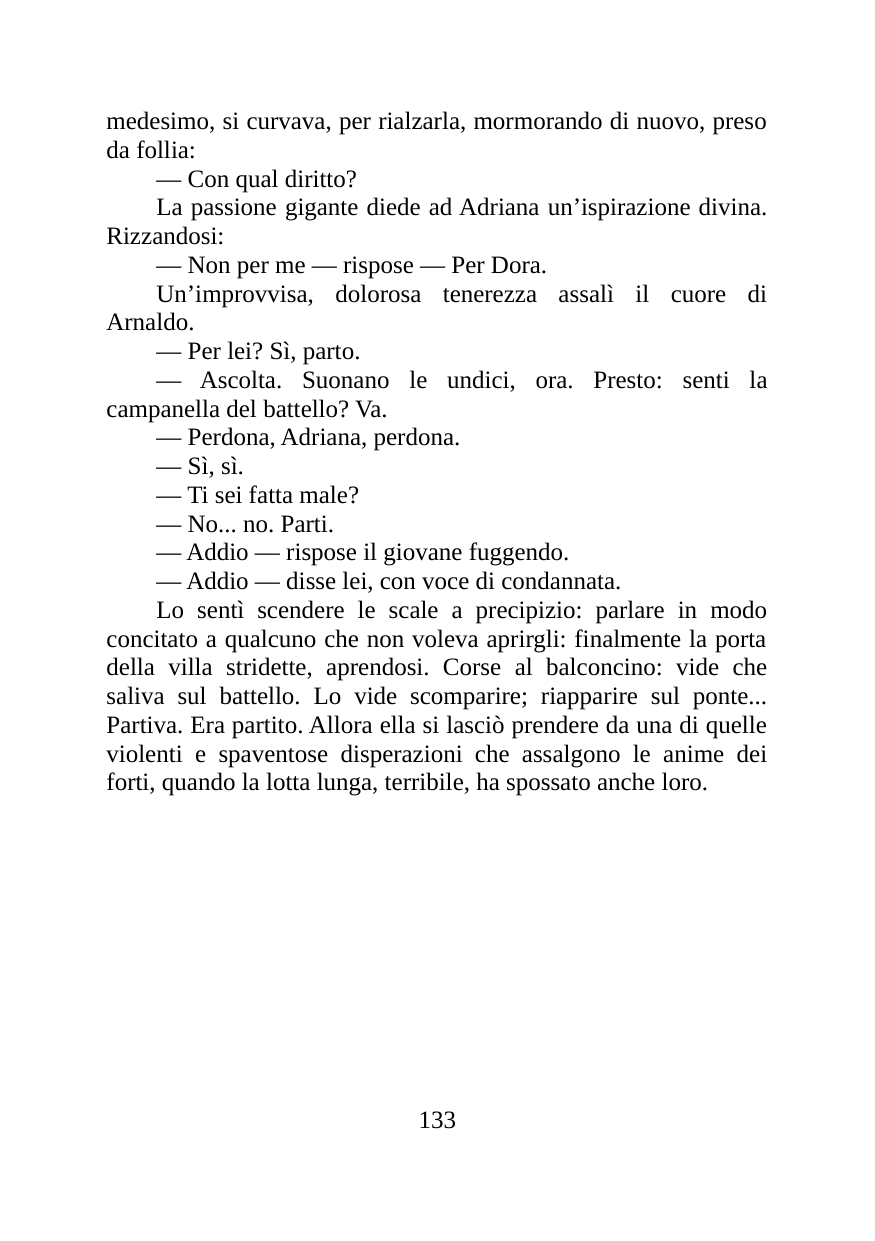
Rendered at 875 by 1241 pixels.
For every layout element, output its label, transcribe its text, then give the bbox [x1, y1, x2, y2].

text — Con qual diritto? [106, 164, 768, 192]
text — Addio — rispose il giovane fuggendo. [106, 537, 768, 566]
text — Ascolta. Suonano le undici, ora. Presto: senti la campanella del battello? Va. [106, 365, 768, 422]
text — No... no. Parti. [106, 509, 768, 537]
text La passione gigante diede ad Adriana un’ispirazione divina. Rizzandosi: [106, 192, 768, 250]
text — Addio — disse lei, con voce di condannata. [106, 566, 768, 595]
text — Ti sei fatta male? [106, 480, 768, 509]
text Lo sentì scendere le scale a precipizio: parlare in modo concitato a qualcuno che non voleva aprirgli: finalmente la porta della villa stridette, aprendosi. Corse al balconcino: vide che saliva sul battello. Lo vide scomparire; riapparire sul ponte... Partiva. Era partito. Allora ella si lasciò prendere da una di quelle violenti e spaventose disperazioni che assalgono le anime dei forti, quando la lotta lunga, terribile, ha spossato anche loro. [106, 595, 768, 796]
text — Per lei? Sì, parto. [106, 336, 768, 365]
text — Non per me — rispose — Per Dora. [106, 250, 768, 279]
text Un’improvvisa, dolorosa tenerezza assalì il cuore di Arnaldo. [106, 279, 768, 336]
text — Sì, sì. [106, 451, 768, 480]
text medesimo, si curvava, per rialzarla, mormorando di nuovo, preso da follia: [106, 106, 768, 164]
text — Perdona, Adriana, perdona. [106, 422, 768, 451]
